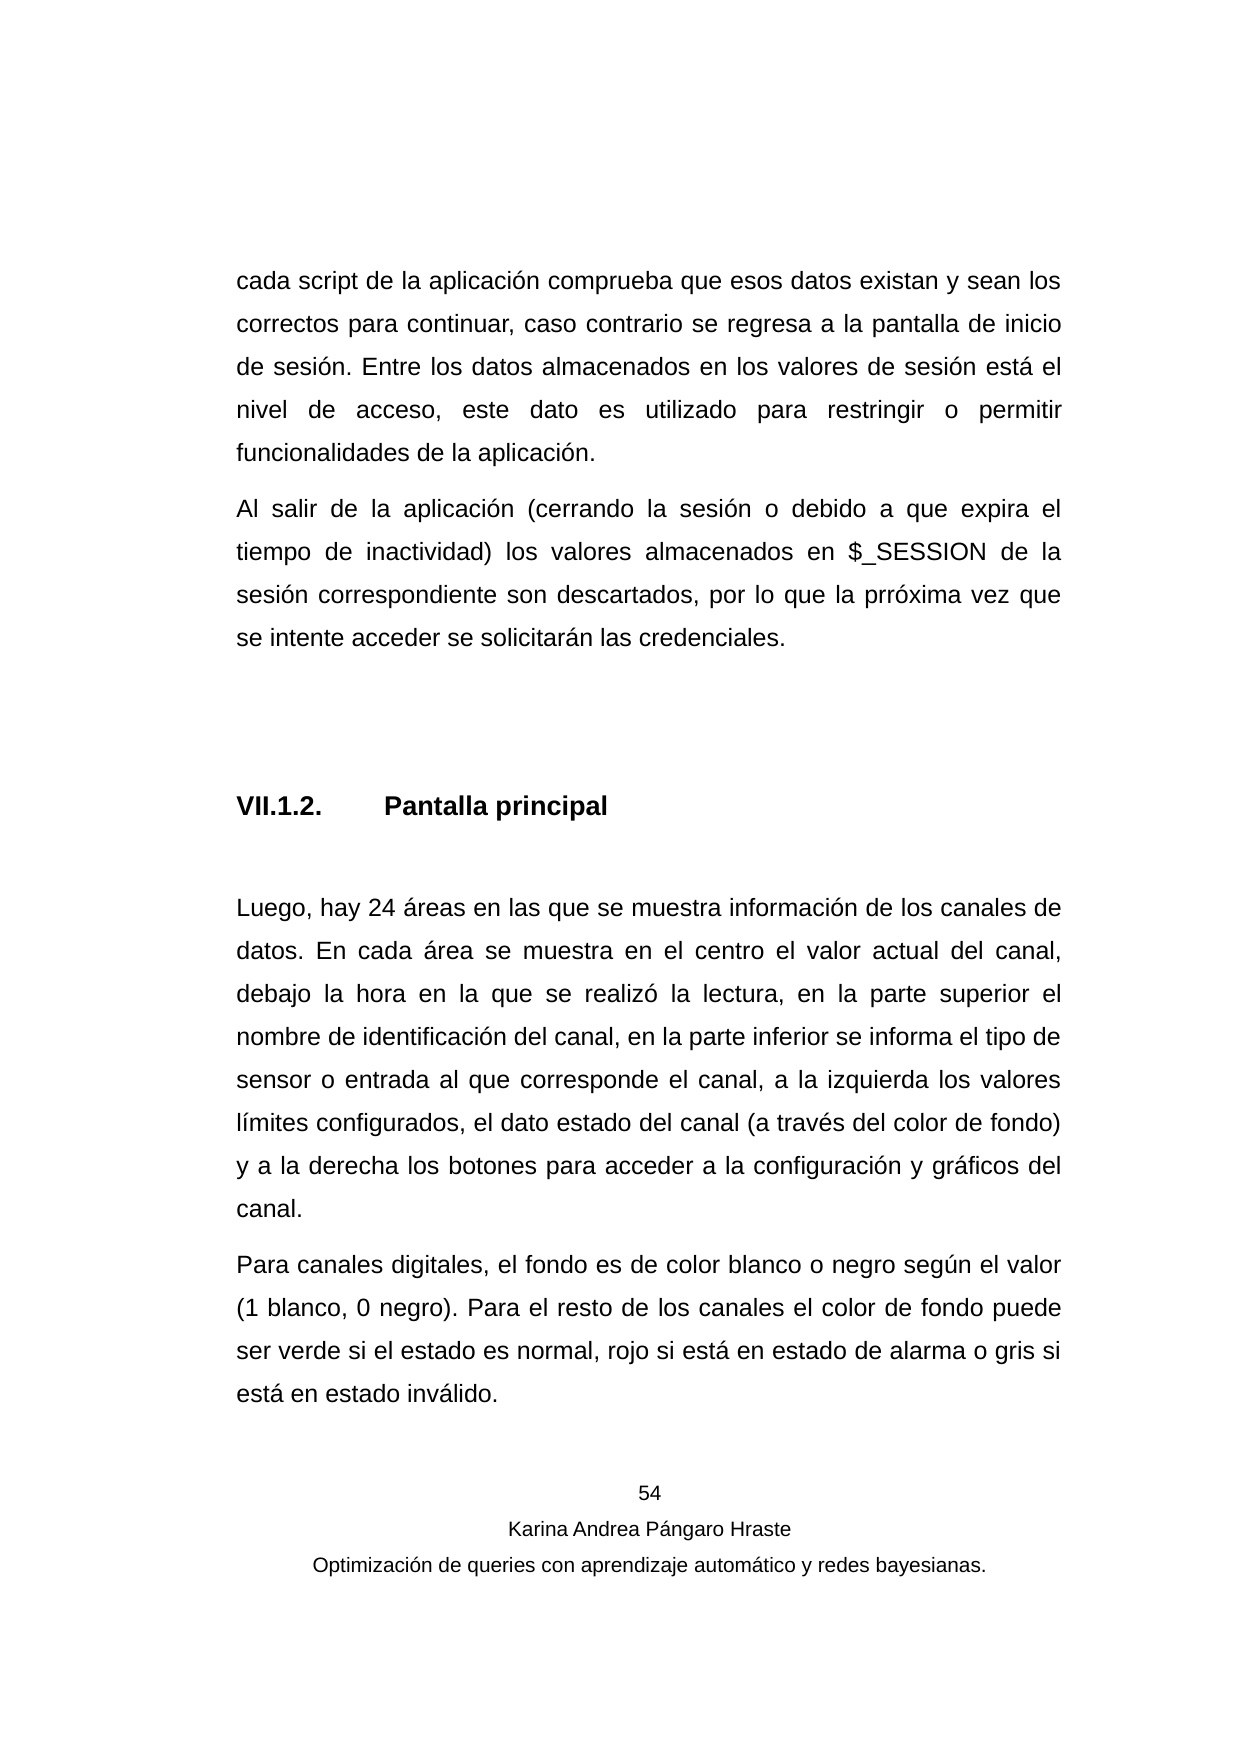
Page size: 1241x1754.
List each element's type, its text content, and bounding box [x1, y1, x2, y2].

subtitle Pantalla principal [236, 790, 1063, 821]
text cada script de la aplicación comprueba que esos datos existan y sean los correctos para continuar, caso contrario se regresa a la pantalla de inicio de sesión. Entre los datos almacenados en los valores de sesión está el nivel de acceso, este dato es utilizado para restringir o permitir funcionalidades de la aplicación. [236, 266, 1063, 467]
text Al salir de la aplicación (cerrando la sesión o debido a que expira el tiempo de inactividad) los valores almacenados en $_SESSION de la sesión correspondiente son descartados, por lo que la prróxima vez que se intente acceder se solicitarán las credenciales. [236, 494, 1063, 652]
text Luego, hay 24 áreas en las que se muestra información de los canales de datos. En cada área se muestra en el centro el valor actual del canal, debajo la hora en la que se realizó la lectura, en la parte superior el nombre de identificación del canal, en la parte inferior se informa el tipo de sensor o entrada al que corresponde el canal, a la izquierda los valores límites configurados, el dato estado del canal (a través del color de fondo) y a la derecha los botones para acceder a la configuración y gráficos del canal. [236, 893, 1063, 1223]
text Para canales digitales, el fondo es de color blanco o negro según el valor (1 blanco, 0 negro). Para el resto de los canales el color de fondo puede ser verde si el estado es normal, rojo si está en estado de alarma o gris si está en estado inválido. [236, 1250, 1063, 1408]
